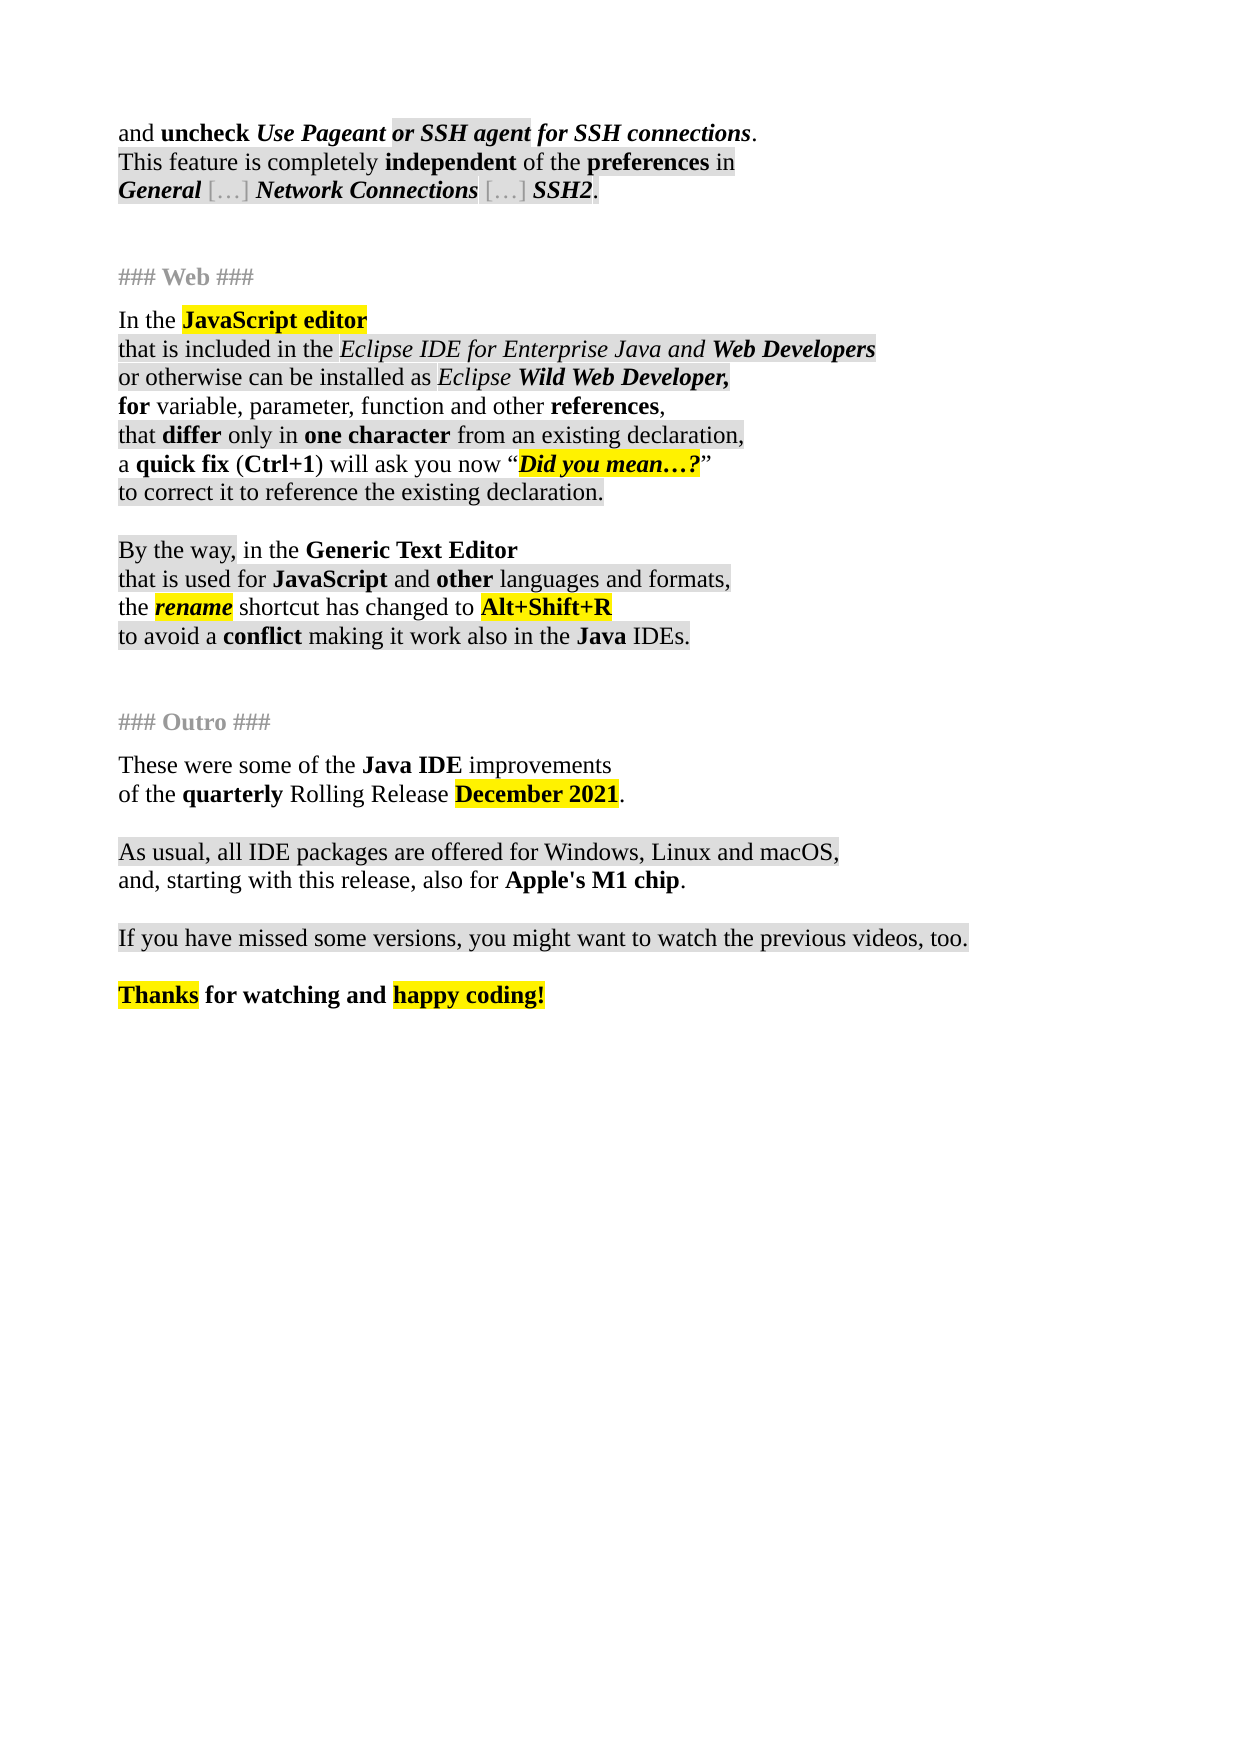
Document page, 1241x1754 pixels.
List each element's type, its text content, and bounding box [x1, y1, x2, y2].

text By the way, in the Generic Text Editor [118, 535, 1122, 564]
text to avoid a conflict making it work also in the Java IDEs. [118, 621, 1122, 650]
text As usual, all IDE packages are offered for Windows, Linux and macOS, [118, 837, 1122, 866]
text ### Web ### [118, 262, 1122, 291]
text General […] Network Connections […] SSH2. [118, 176, 1122, 204]
text These were some of the Java IDE improvements [118, 751, 1122, 779]
text Thanks for watching and happy coding! [118, 981, 1122, 1009]
text and uncheck Use Pageant or SSH agent for SSH connections. [118, 118, 1122, 147]
text that is included in the Eclipse IDE for Enterprise Java and Web Developers [118, 334, 1122, 362]
text a quick fix (Ctrl+1) will ask you now “Did you mean…?” [118, 449, 1122, 477]
text of the quarterly Rolling Release December 2021. [118, 779, 1122, 808]
text This feature is completely independent of the preferences in [118, 147, 1122, 176]
text that differ only in one character from an existing declaration, [118, 420, 1122, 449]
text If you have missed some versions, you might want to watch the previous videos, too. [118, 923, 1122, 952]
text that is used for JavaScript and other languages and formats, [118, 564, 1122, 592]
text for variable, parameter, function and other references, [118, 391, 1122, 420]
text ### Outro ### [118, 707, 1122, 736]
text the rename shortcut has changed to Alt+Shift+R [118, 592, 1122, 621]
text and, starting with this release, also for Apple's M1 chip. [118, 866, 1122, 894]
text or otherwise can be installed as Eclipse Wild Web Developer, [118, 362, 1122, 391]
text In the JavaScript editor [118, 305, 1122, 334]
text to correct it to reference the existing declaration. [118, 477, 1122, 506]
